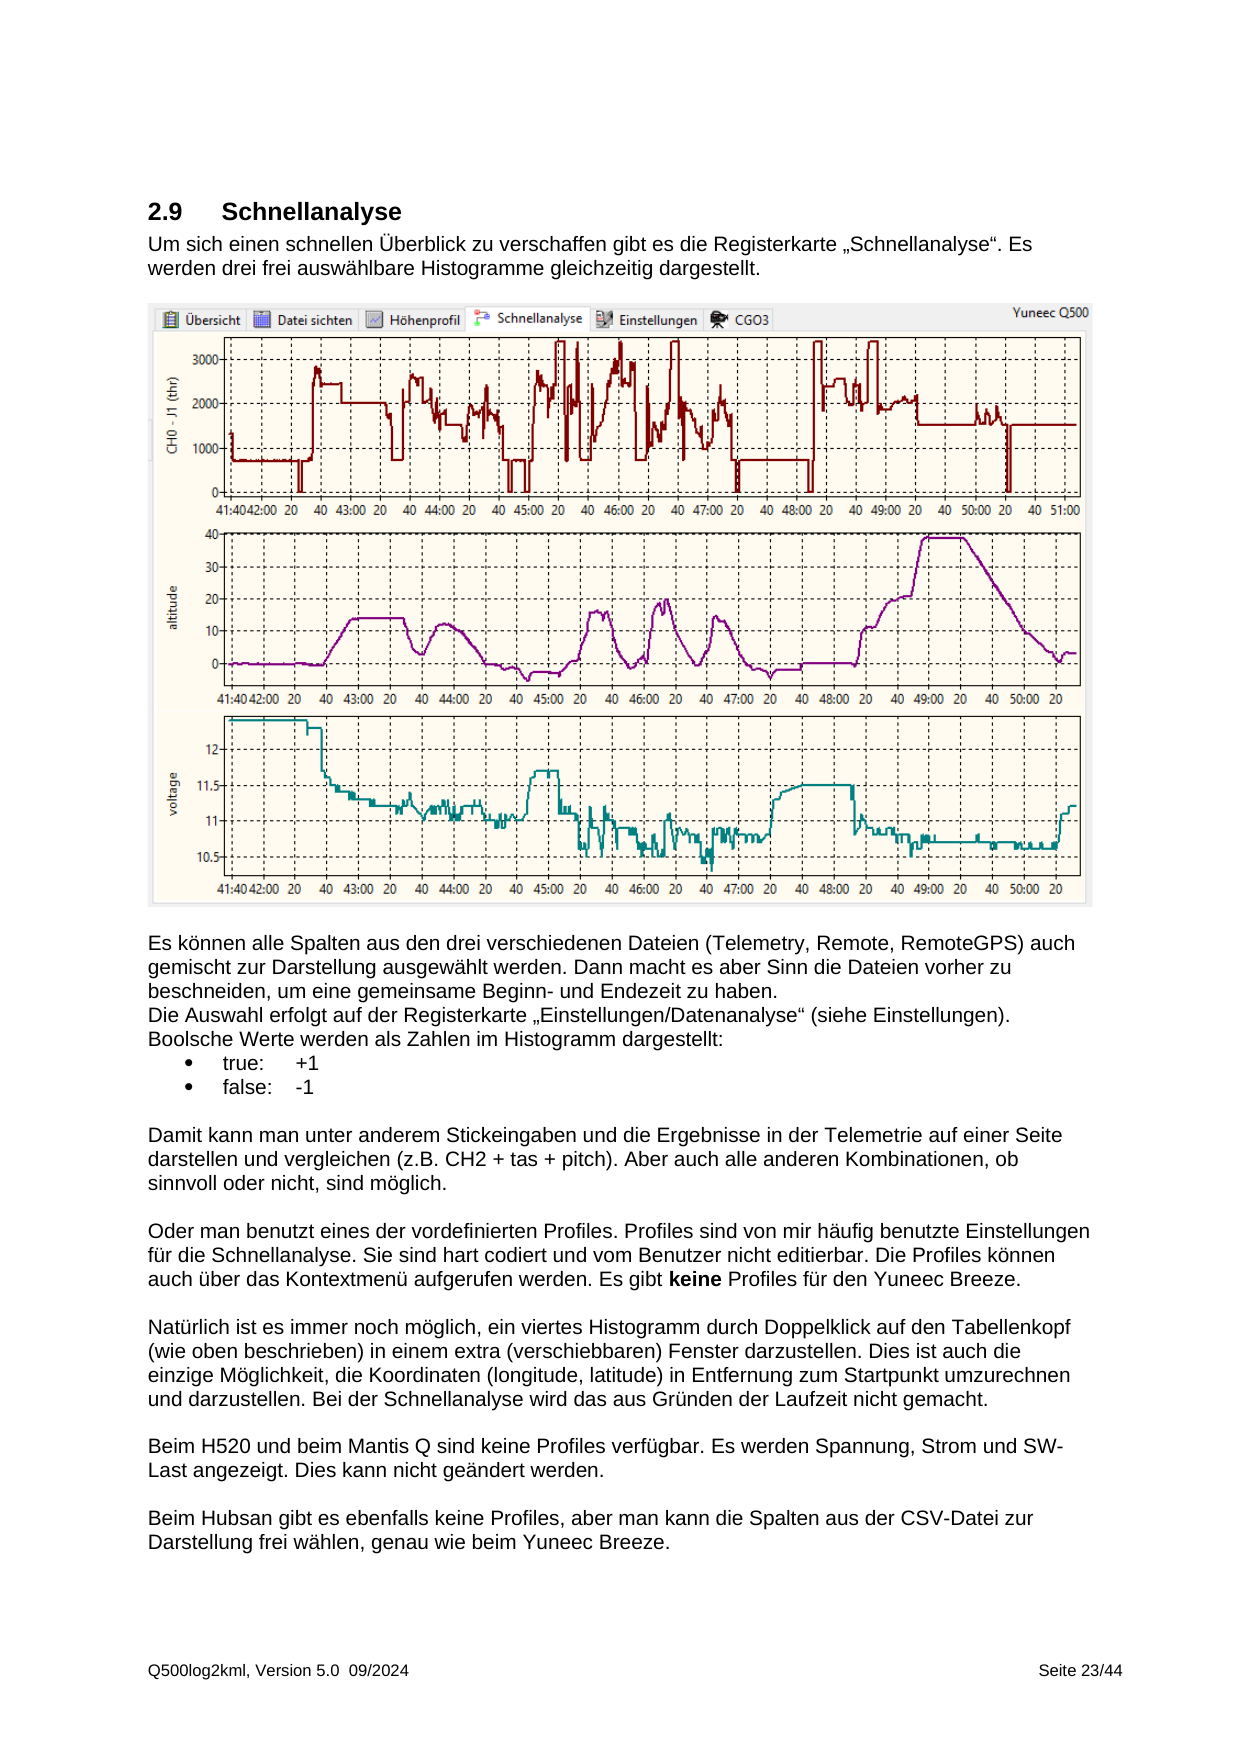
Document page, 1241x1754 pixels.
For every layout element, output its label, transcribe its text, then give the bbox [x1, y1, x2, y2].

list true: +1 [185, 1051, 1093, 1075]
text Boolsche Werte werden als Zahlen im Histogramm dargestellt: [148, 1027, 1093, 1051]
text Natürlich ist es immer noch möglich, ein viertes Histogramm durch Doppelklick auf den Tabellenkopf (wie oben beschrieben) in einem extra (verschiebbaren) Fenster darzustellen. Dies ist auch die einzige Möglichkeit, die Koordinaten (longitude, latitude) in Entfernung zum Startpunkt umzurechnen und darzustellen. Bei der Schnellanalyse wird das aus Gründen der Laufzeit nicht gemacht. [148, 1314, 1093, 1410]
text Um sich einen schnellen Überblick zu verschaffen gibt es die Registerkarte „Schnellanalyse“. Es werden drei frei auswählbare Histogramme gleichzeitig dargestellt. [148, 232, 1093, 279]
list false: -1 [185, 1075, 1093, 1099]
text Beim Hubsan gibt es ebenfalls keine Profiles, aber man kann die Spalten aus der CSV-Datei zur Darstellung frei wählen, genau wie beim Yuneec Breeze. [148, 1506, 1093, 1554]
text Es können alle Spalten aus den drei verschiedenen Dateien (Telemetry, Remote, RemoteGPS) auch gemischt zur Darstellung ausgewählt werden. Dann macht es aber Sinn die Dateien vorher zu beschneiden, um eine gemeinsame Beginn- und Endezeit zu haben. [148, 931, 1093, 1003]
subtitle Schnellanalyse [148, 197, 1093, 225]
text Oder man benutzt eines der vordefinierten Profiles. Profiles sind von mir häufig benutzte Einstellungen für die Schnellanalyse. Sie sind hart codiert und vom Benutzer nicht editierbar. Die Profiles können auch über das Kontextmenü aufgerufen werden. Es gibt keine Profiles für den Yuneec Breeze. [148, 1219, 1093, 1291]
picture [147, 303, 1093, 907]
text Damit kann man unter anderem Stickeingaben und die Ergebnisse in der Telemetrie auf einer Seite darstellen und vergleichen (z.B. CH2 + tas + pitch). Aber auch alle anderen Kombinationen, ob sinnvoll oder nicht, sind möglich. [148, 1123, 1093, 1195]
text Beim H520 und beim Mantis Q sind keine Profiles verfügbar. Es werden Spannung, Strom und SW-Last angezeigt. Dies kann nicht geändert werden. [148, 1434, 1093, 1482]
text Die Auswahl erfolgt auf der Registerkarte „Einstellungen/Datenanalyse“ (siehe Einstellungen). [148, 1003, 1093, 1027]
